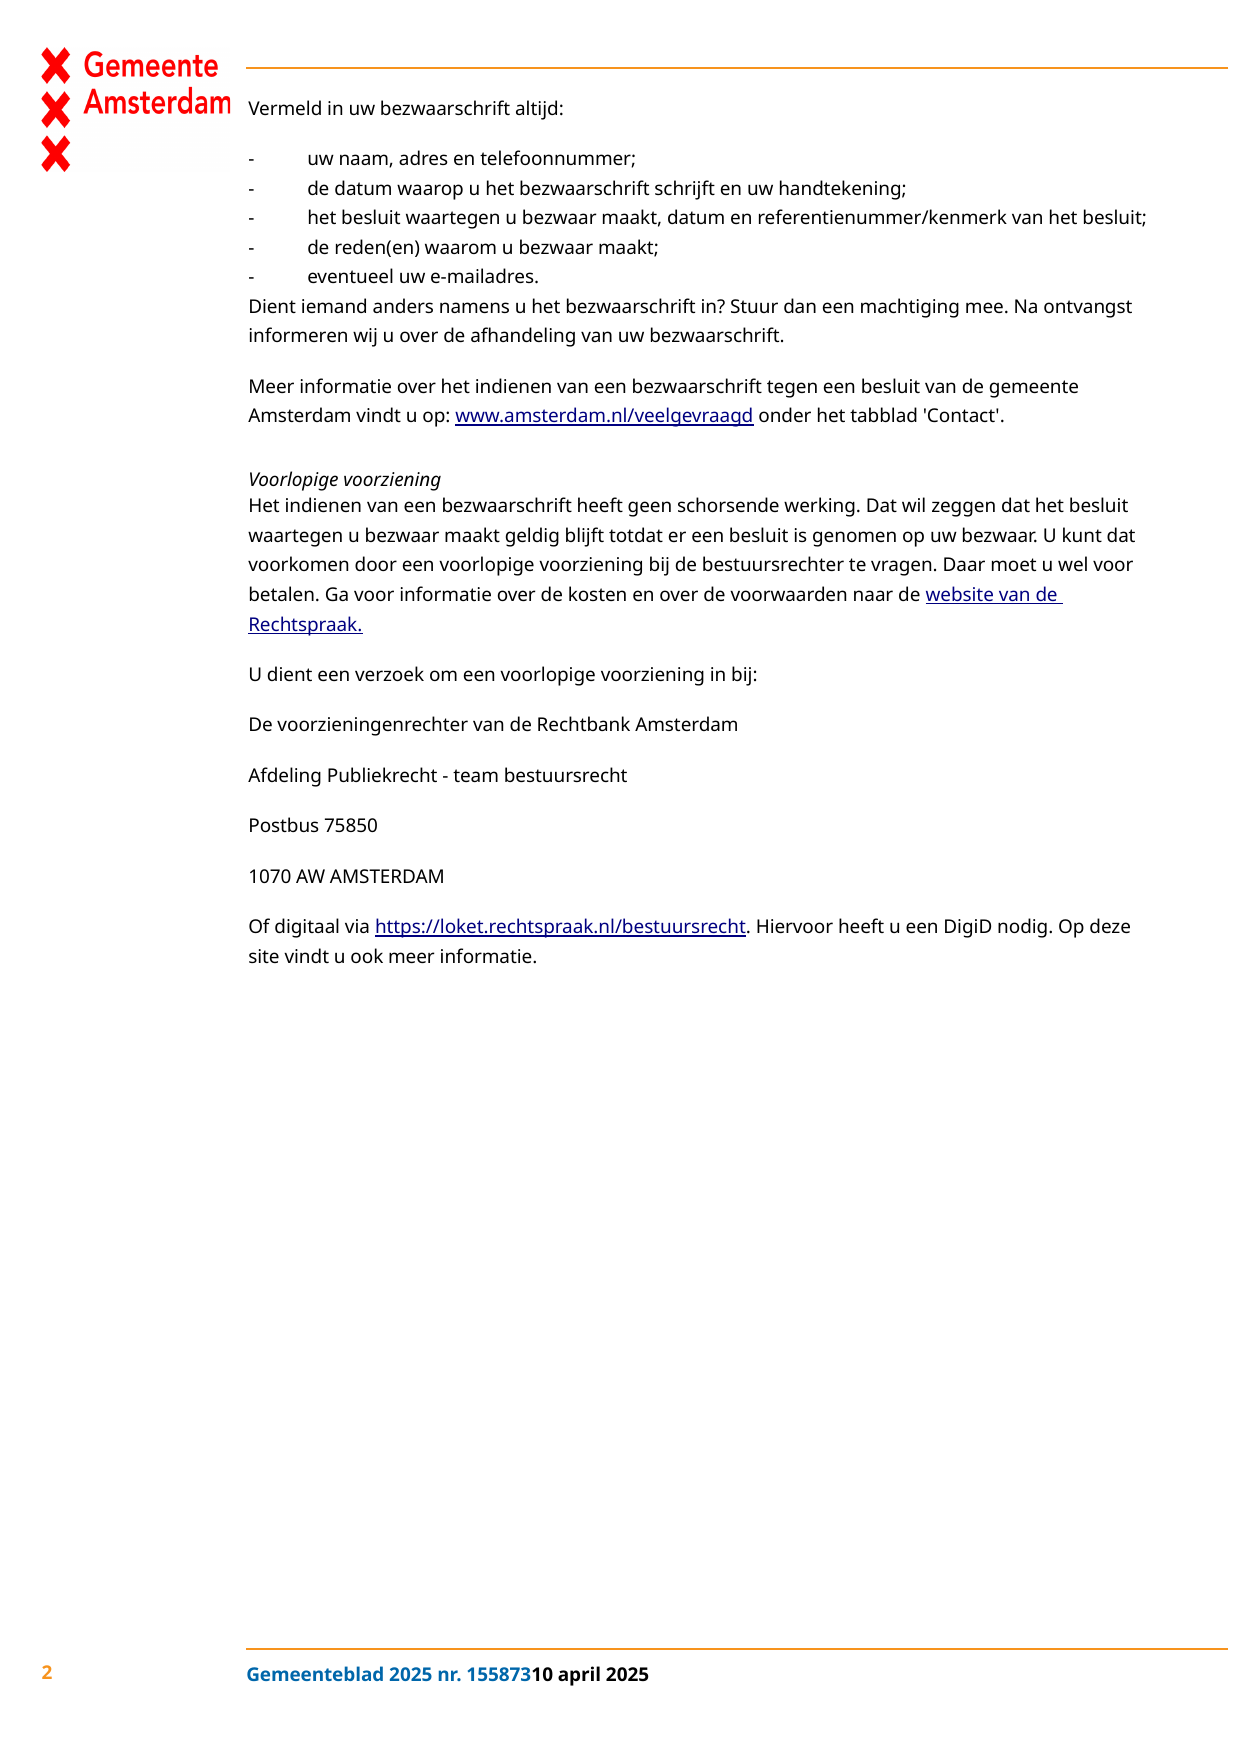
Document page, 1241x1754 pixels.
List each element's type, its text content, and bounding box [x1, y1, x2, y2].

text Het indienen van een bezwaarschrift heeft geen schorsende werking. Dat wil zeggen dat het besluit waartegen u bezwaar maakt geldig blijft totdat er een besluit is genomen op uw bezwaar. U kunt dat voorkomen door een voorlopige voorziening bij de bestuursrechter te vragen. Daar moet u wel voor betalen. Ga voor informatie over de kosten en over de voorwaarden naar de website van de Rechtspraak. [248, 492, 1152, 636]
list het besluit waartegen u bezwaar maakt, datum en referentienummer/kenmerk van het besluit; [248, 204, 1152, 230]
text Afdeling Publiekrecht - team bestuursrecht [248, 762, 1152, 788]
text Dient iemand anders namens u het bezwaarschrift in? Stuur dan een machtiging mee. Na ontvangst informeren wij u over de afhandeling van uw bezwaarschrift. [248, 293, 1152, 348]
picture [41, 47, 231, 172]
text Voorlopige voorziening [248, 467, 1152, 492]
list uw naam, adres en telefoonnummer; [248, 145, 1152, 171]
text Vermeld in uw bezwaarschrift altijd: [248, 95, 1152, 121]
text 1070 AW AMSTERDAM [248, 863, 1152, 888]
list de reden(en) waarom u bezwaar maakt; [248, 234, 1152, 260]
text U dient een verzoek om een voorlopige voorziening in bij: [248, 661, 1152, 687]
text De voorzieningenrechter van de Rechtbank Amsterdam [248, 712, 1152, 737]
text Meer informatie over het indienen van een bezwaarschrift tegen een besluit van de gemeente Amsterdam vindt u op: www.amsterdam.nl/veelgevraagd onder het tabblad 'Contact'. [248, 373, 1152, 428]
text Of digitaal via https://loket.rechtspraak.nl/bestuursrecht. Hiervoor heeft u een DigiD nodig. Op deze site vindt u ook meer informatie. [248, 913, 1152, 968]
list eventueel uw e-mailadres. [248, 263, 1152, 289]
list de datum waarop u het bezwaarschrift schrijft en uw handtekening; [248, 175, 1152, 201]
text Postbus 75850 [248, 812, 1152, 838]
